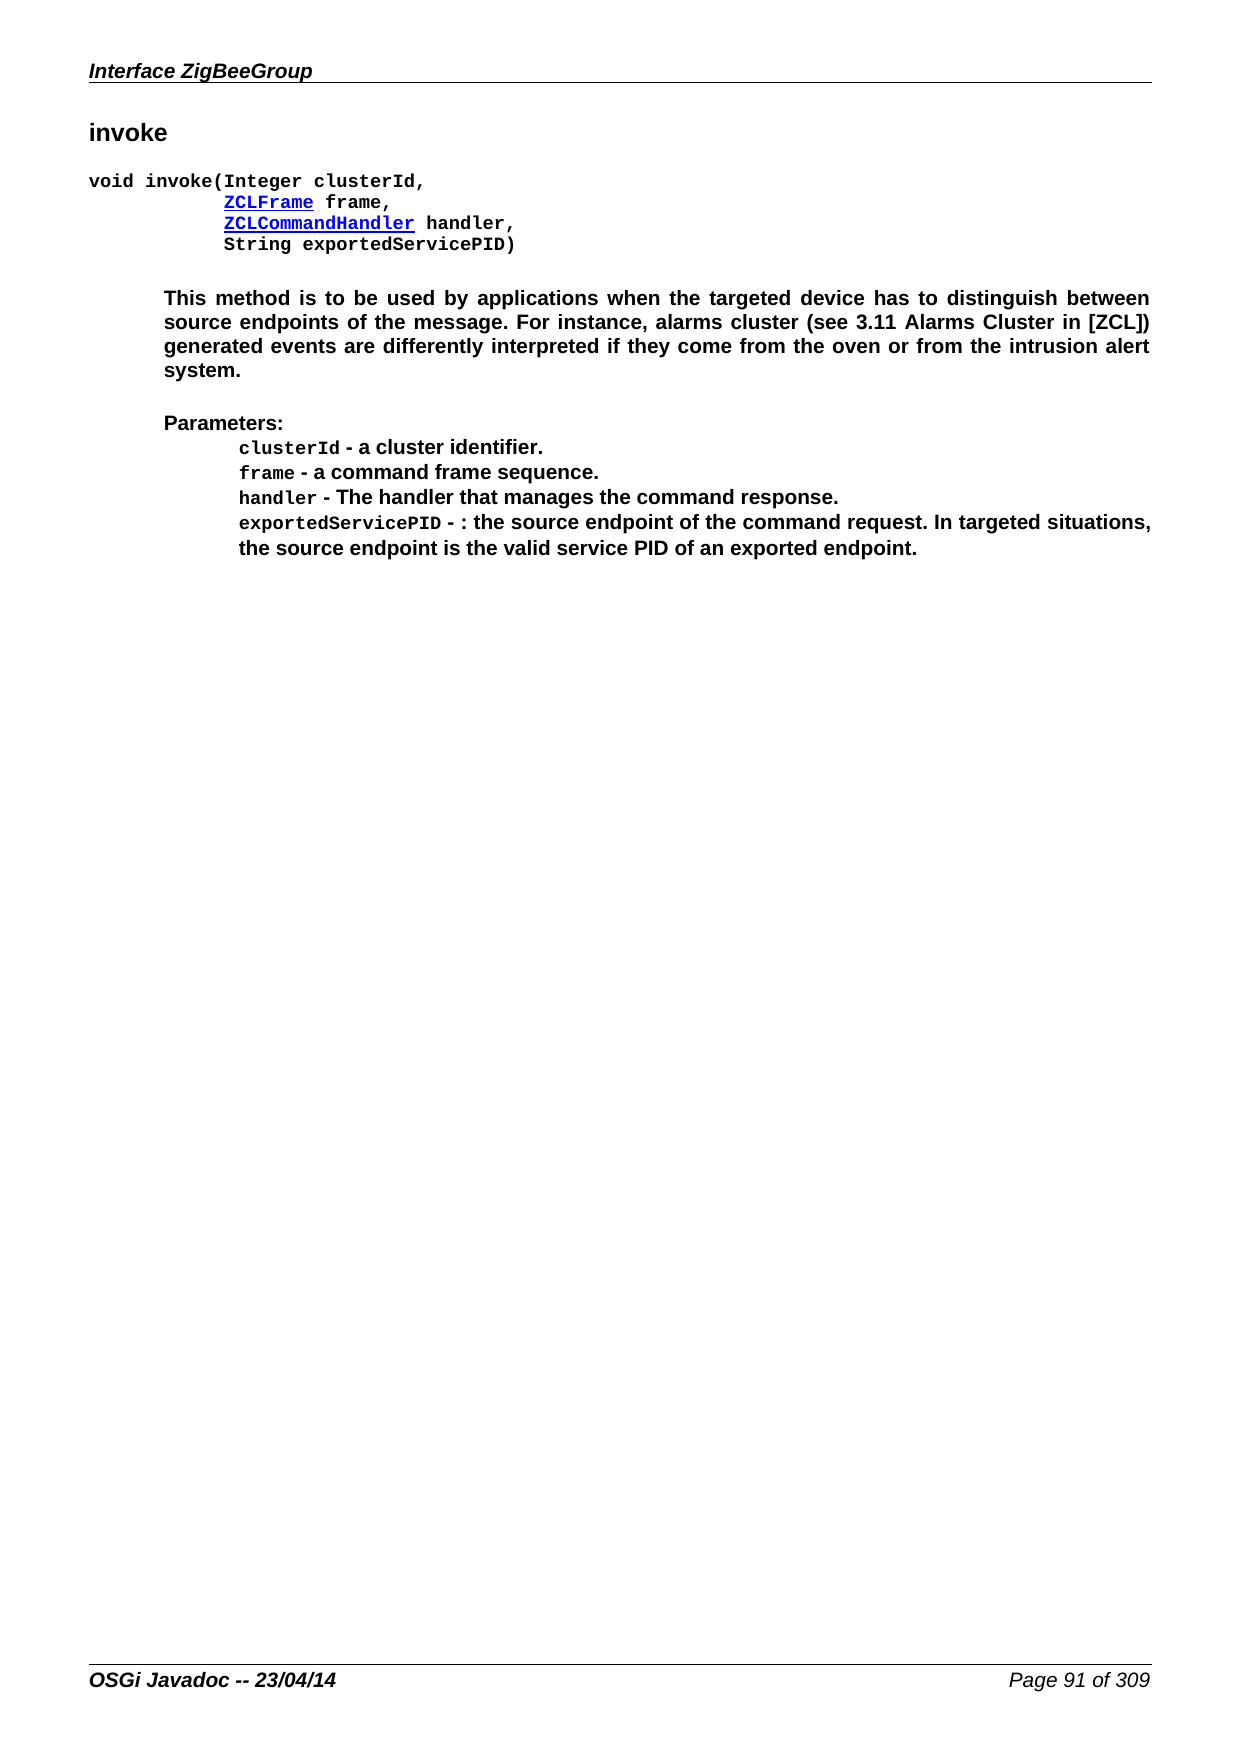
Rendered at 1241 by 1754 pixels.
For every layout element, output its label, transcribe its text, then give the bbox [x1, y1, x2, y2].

text frame - a command frame sequence. [238, 460, 1152, 485]
text Parameters: [163, 411, 1152, 434]
text void invoke(Integer clusterId, ZCLFrame frame, ZCLCommandHandler handler, String exportedServicePID) [88, 171, 1152, 256]
text handler - The handler that manages the command response. [238, 485, 1152, 510]
text exportedServicePID - : the source endpoint of the command request. In targeted situations, the source endpoint is the valid service PID of an exported endpoint. [238, 510, 1152, 559]
subtitle invoke [88, 118, 1152, 147]
text clusterId - a cluster identifier. [238, 434, 1152, 460]
text This method is to be used by applications when the targeted device has to distinguish between source endpoints of the message. For instance, alarms cluster (see 3.11 Alarms Cluster in [ZCL]) generated events are differently interpreted if they come from the oven or from the intrusion alert system. [163, 286, 1152, 381]
